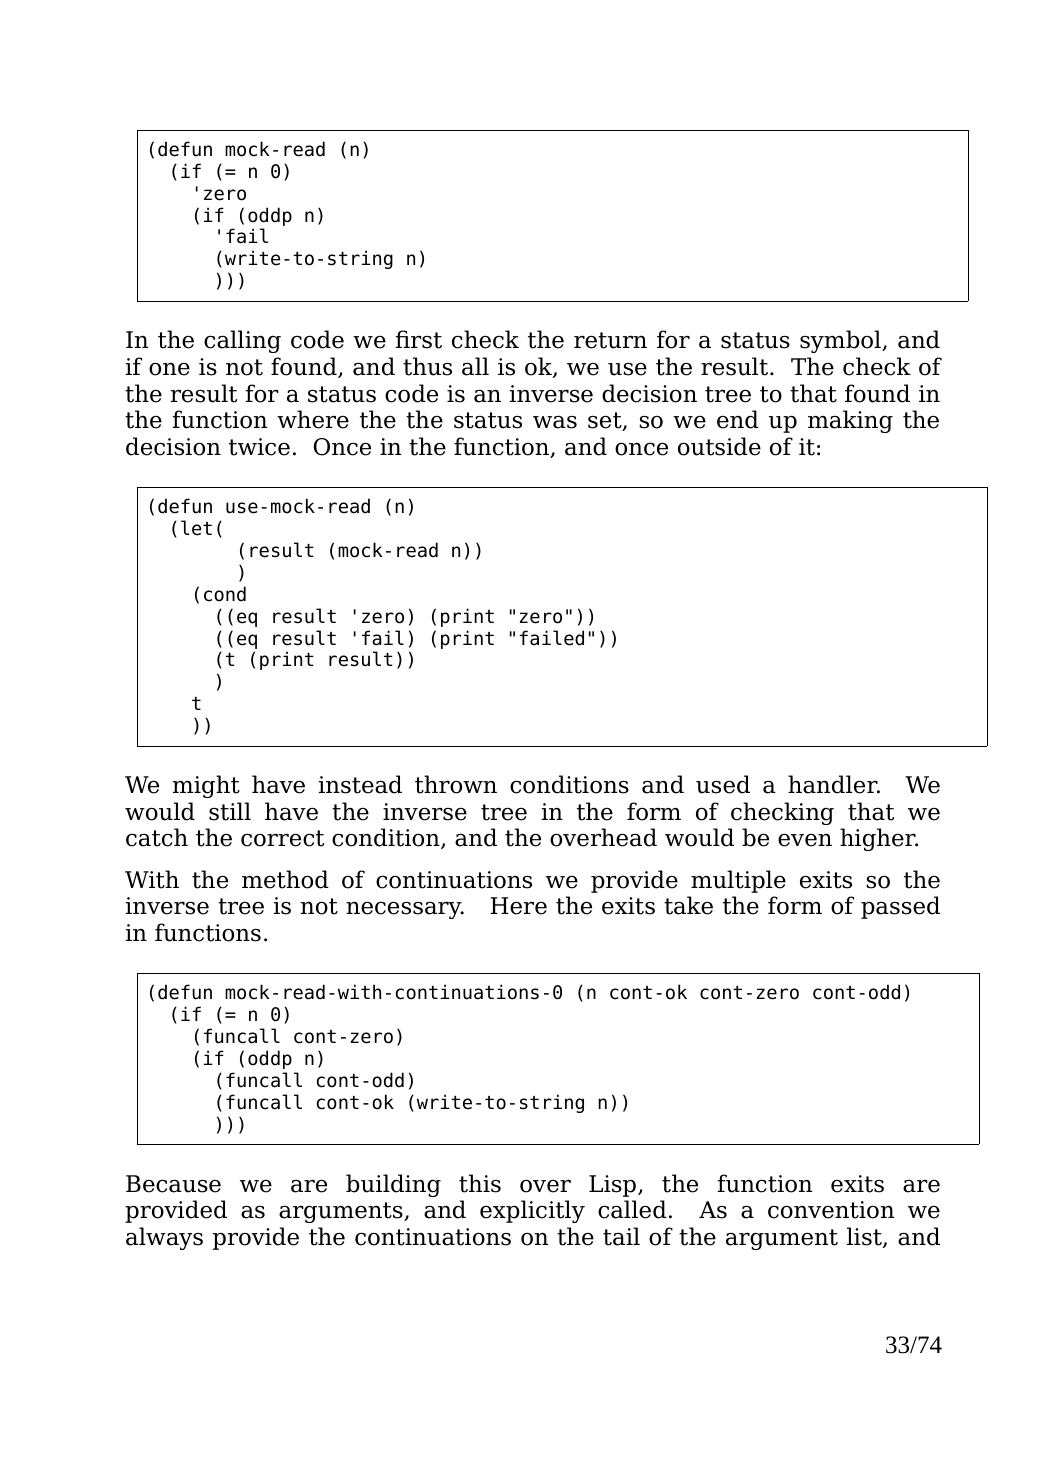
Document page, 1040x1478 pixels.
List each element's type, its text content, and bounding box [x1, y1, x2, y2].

text ))) [146, 270, 959, 292]
text We might have instead thrown conditions and used a handler. We would still have the inverse tree in the form of checking that we catch the correct condition, and the overhead would be even higher. [125, 772, 942, 852]
text (defun use-mock-read (n) [146, 496, 978, 518]
text (defun mock-read (n) [146, 139, 959, 161]
text (result (mock-read n)) [146, 540, 978, 562]
text (if (oddp n) [146, 1048, 970, 1070]
text 'fail [146, 226, 959, 248]
text (funcall cont-ok (write-to-string n)) [146, 1092, 970, 1113]
text (funcall cont-odd) [146, 1070, 970, 1092]
text (let( [146, 518, 978, 540]
text (cond [146, 584, 978, 606]
text (funcall cont-zero) [146, 1026, 970, 1048]
text In the calling code we first check the return for a status symbol, and if one is not found, and thus all is ok, we use the result. The check of the result for a status code is an inverse decision tree to that found in the function where the the status was set, so we end up making the decision twice. Once in the function, and once outside of it: [125, 327, 942, 461]
text t [146, 693, 978, 715]
text (write-to-string n) [146, 248, 959, 270]
text Because we are building this over Lisp, the function exits are provided as arguments, and explicitly called. As a convention we always provide the continuations on the tail of the argument list, and [125, 1171, 942, 1251]
text (if (= n 0) [146, 1004, 970, 1026]
text ) [146, 562, 978, 584]
text )) [146, 715, 978, 737]
text 'zero [146, 183, 959, 204]
text (defun mock-read-with-continuations-0 (n cont-ok cont-zero cont-odd) [146, 982, 970, 1004]
text ((eq result 'fail) (print "failed")) [146, 627, 978, 649]
text (if (oddp n) [146, 204, 959, 226]
text ))) [146, 1113, 970, 1135]
text With the method of continuations we provide multiple exits so the inverse tree is not necessary. Here the exits take the form of passed in functions. [125, 867, 942, 947]
text ((eq result 'zero) (print "zero")) [146, 606, 978, 627]
text ) [146, 671, 978, 693]
text (t (print result)) [146, 649, 978, 671]
text (if (= n 0) [146, 161, 959, 183]
